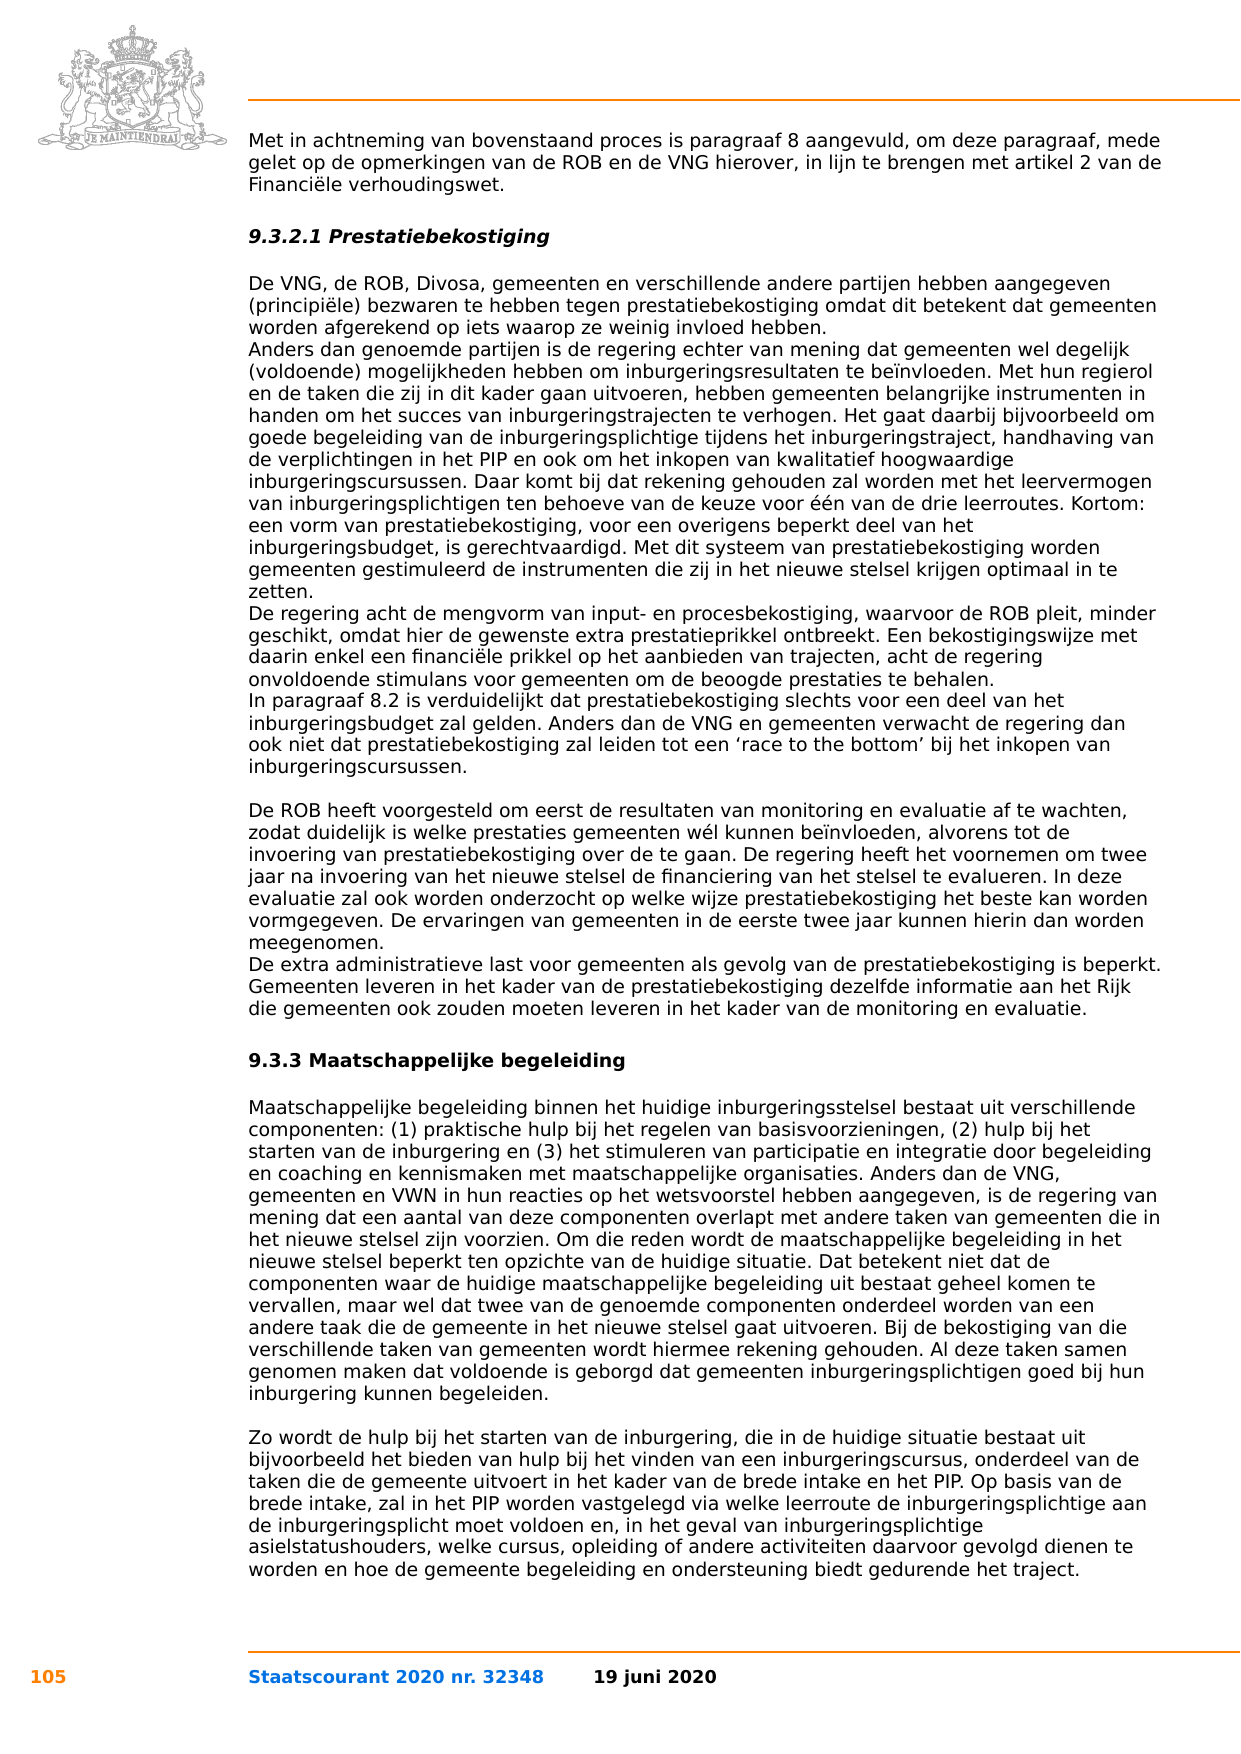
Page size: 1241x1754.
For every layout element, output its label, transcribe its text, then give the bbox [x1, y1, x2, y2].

text De regering acht de mengvorm van input- en procesbekostiging, waarvoor de ROB pleit, minder geschikt, omdat hier de gewenste extra prestatieprikkel ontbreekt. Een bekostigingswijze met daarin enkel een financiële prikkel op het aanbieden van trajecten, acht de regering onvoldoende stimulans voor gemeenten om de beoogde prestaties te behalen. [248, 602, 1163, 690]
text Anders dan genoemde partijen is de regering echter van mening dat gemeenten wel degelijk (voldoende) mogelijkheden hebben om inburgeringsresultaten te beïnvloeden. Met hun regierol en de taken die zij in dit kader gaan uitvoeren, hebben gemeenten belangrijke instrumenten in handen om het succes van inburgeringstrajecten te verhogen. Het gaat daarbij bijvoorbeeld om goede begeleiding van de inburgeringsplichtige tijdens het inburgeringstraject, handhaving van de verplichtingen in het PIP en ook om het inkopen van kwalitatief hoogwaardige inburgeringscursussen. Daar komt bij dat rekening gehouden zal worden met het leervermogen van inburgeringsplichtigen ten behoeve van de keuze voor één van de drie leerroutes. Kortom: een vorm van prestatiebekostiging, voor een overigens beperkt deel van het inburgeringsbudget, is gerechtvaardigd. Met dit systeem van prestatiebekostiging worden gemeenten gestimuleerd de instrumenten die zij in het nieuwe stelsel krijgen optimaal in te zetten. [248, 339, 1163, 602]
subtitle 9.3.3 Maatschappelijke begeleiding [248, 1050, 1163, 1072]
text Maatschappelijke begeleiding binnen het huidige inburgeringsstelsel bestaat uit verschillende componenten: (1) praktische hulp bij het regelen van basisvoorzieningen, (2) hulp bij het starten van de inburgering en (3) het stimuleren van participatie en integratie door begeleiding en coaching en kennismaken met maatschappelijke organisaties. Anders dan de VNG, gemeenten en VWN in hun reacties op het wetsvoorstel hebben aangegeven, is de regering van mening dat een aantal van deze componenten overlapt met andere taken van gemeenten die in het nieuwe stelsel zijn voorzien. Om die reden wordt de maatschappelijke begeleiding in het nieuwe stelsel beperkt ten opzichte van de huidige situatie. Dat betekent niet dat de componenten waar de huidige maatschappelijke begeleiding uit bestaat geheel komen te vervallen, maar wel dat twee van de genoemde componenten onderdeel worden van een andere taak die de gemeente in het nieuwe stelsel gaat uitvoeren. Bij de bekostiging van die verschillende taken van gemeenten wordt hiermee rekening gehouden. Al deze taken samen genomen maken dat voldoende is geborgd dat gemeenten inburgeringsplichtigen goed bij hun inburgering kunnen begeleiden. [248, 1097, 1163, 1405]
text Zo wordt de hulp bij het starten van de inburgering, die in de huidige situatie bestaat uit bijvoorbeeld het bieden van hulp bij het vinden van een inburgeringscursus, onderdeel van de taken die de gemeente uitvoert in het kader van de brede intake en het PIP. Op basis van de brede intake, zal in het PIP worden vastgelegd via welke leerroute de inburgeringsplichtige aan de inburgeringsplicht moet voldoen en, in het geval van inburgeringsplichtige asielstatushouders, welke cursus, opleiding of andere activiteiten daarvoor gevolgd dienen te worden en hoe de gemeente begeleiding en ondersteuning biedt gedurende het traject. [248, 1427, 1163, 1580]
text Met in achtneming van bovenstaand proces is paragraaf 8 aangevuld, om deze paragraaf, mede gelet op de opmerkingen van de ROB en de VNG hierover, in lijn te brengen met artikel 2 van de Financiële verhoudingswet. [248, 130, 1163, 196]
text De ROB heeft voorgesteld om eerst de resultaten van monitoring en evaluatie af te wachten, zodat duidelijk is welke prestaties gemeenten wél kunnen beïnvloeden, alvorens tot de invoering van prestatiebekostiging over de te gaan. De regering heeft het voornemen om twee jaar na invoering van het nieuwe stelsel de financiering van het stelsel te evalueren. In deze evaluatie zal ook worden onderzocht op welke wijze prestatiebekostiging het beste kan worden vormgegeven. De ervaringen van gemeenten in de eerste twee jaar kunnen hierin dan worden meegenomen. [248, 800, 1163, 954]
text In paragraaf 8.2 is verduidelijkt dat prestatiebekostiging slechts voor een deel van het inburgeringsbudget zal gelden. Anders dan de VNG en gemeenten verwacht de regering dan ook niet dat prestatiebekostiging zal leiden tot een ‘race to the bottom’ bij het inkopen van inburgeringscursussen. [248, 690, 1163, 778]
subtitle 9.3.2.1 Prestatiebekostiging [248, 226, 1163, 248]
text De extra administratieve last voor gemeenten als gevolg van de prestatiebekostiging is beperkt. Gemeenten leveren in het kader van de prestatiebekostiging dezelfde informatie aan het Rijk die gemeenten ook zouden moeten leveren in het kader van de monitoring en evaluatie. [248, 954, 1163, 1020]
picture [38, 25, 227, 150]
text De VNG, de ROB, Divosa, gemeenten en verschillende andere partijen hebben aangegeven (principiële) bezwaren te hebben tegen prestatiebekostiging omdat dit betekent dat gemeenten worden afgerekend op iets waarop ze weinig invloed hebben. [248, 273, 1163, 339]
